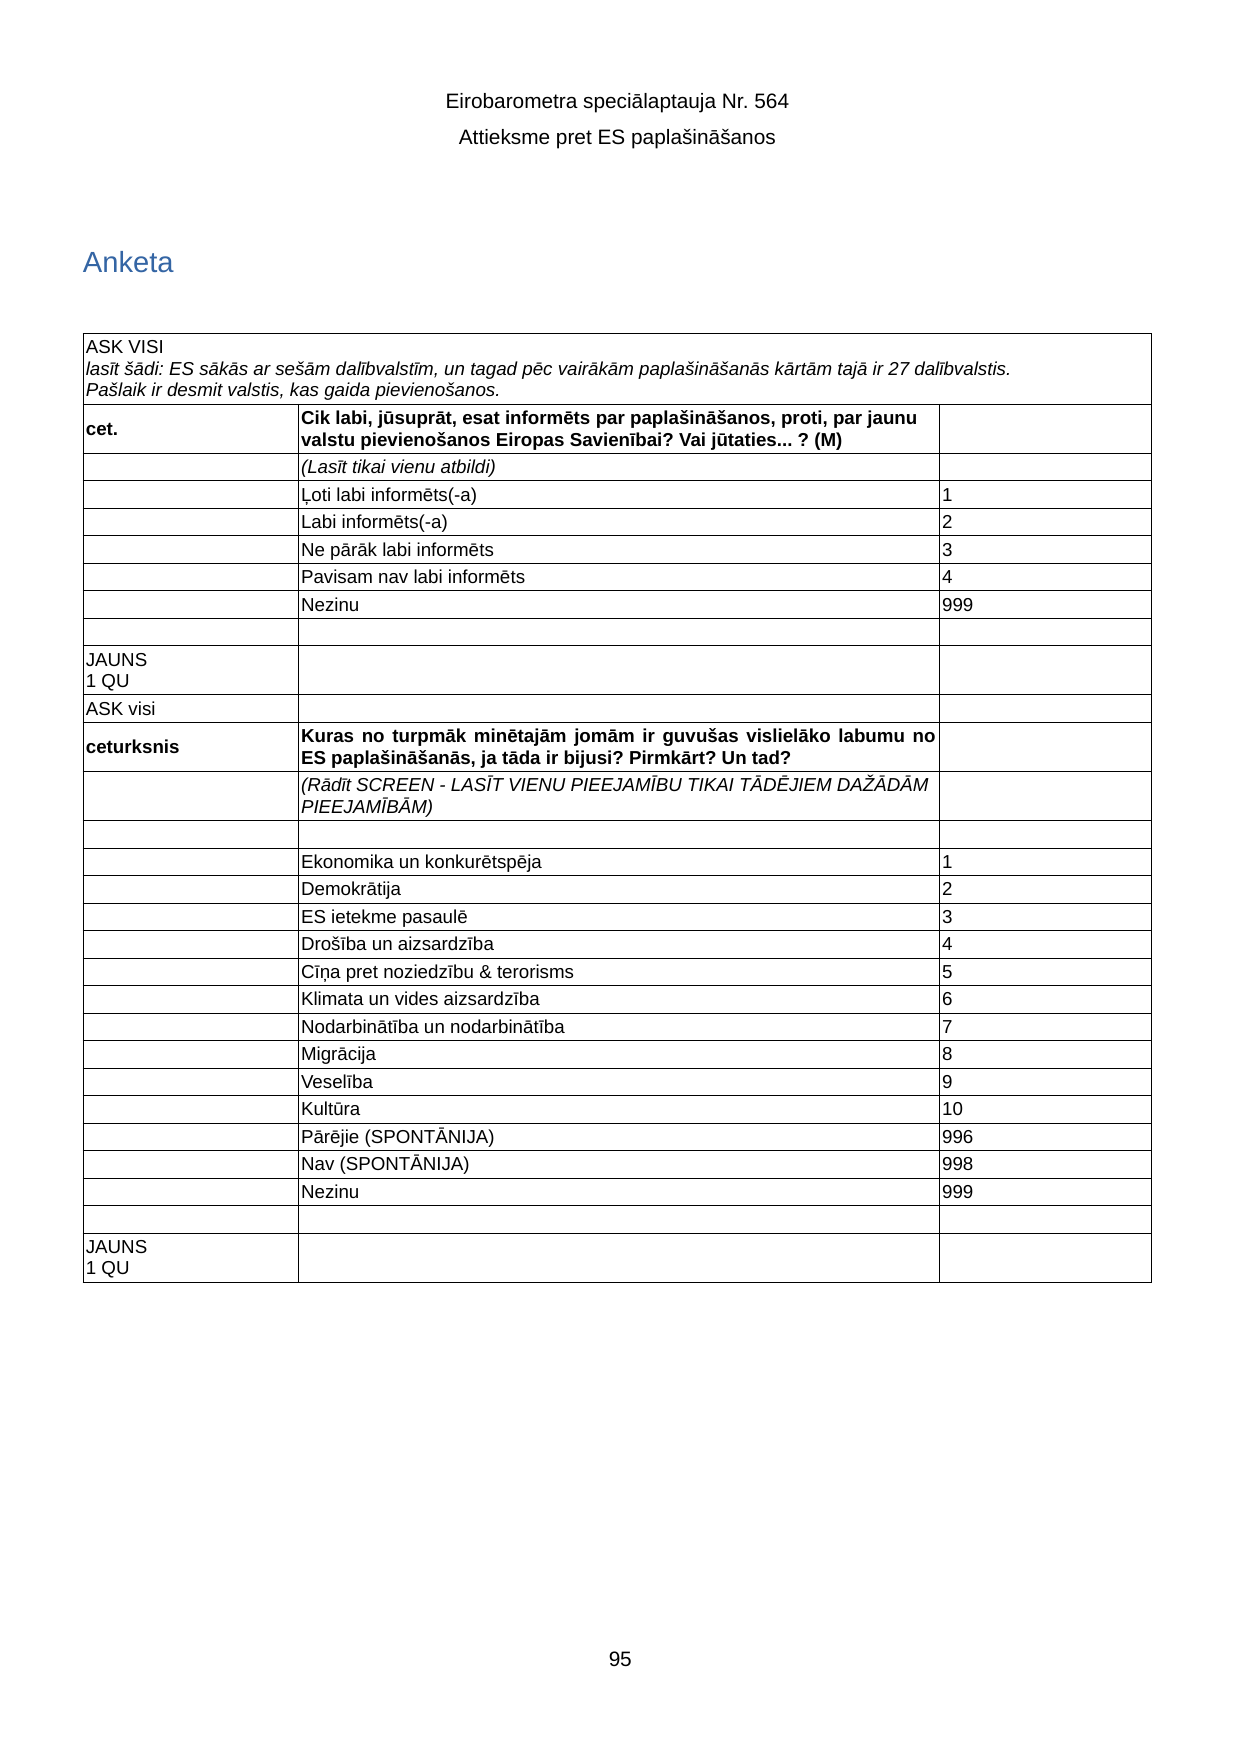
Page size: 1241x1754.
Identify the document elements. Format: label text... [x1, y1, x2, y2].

table_cell 996 [940, 1124, 1151, 1150]
table_cell [84, 849, 298, 875]
table_cell JAUNS 1 QU [84, 646, 298, 694]
table_cell Ekonomika un konkurētspēja [299, 849, 939, 875]
table_cell Cik labi, jūsuprāt, esat informēts par paplašināšanos, proti, par jaunu valstu pievienošanos Eiropas Savienībai? Vai jūtaties... ? (M) [299, 405, 939, 453]
table_cell Drošība un aizsardzība [299, 931, 939, 957]
table_cell Kultūra [299, 1096, 939, 1122]
table_cell [299, 1206, 939, 1232]
table_cell [299, 695, 939, 722]
table_cell Ļoti labi informēts(-a) [299, 481, 939, 508]
table_cell [84, 591, 298, 618]
table_cell Migrācija [299, 1041, 939, 1067]
table_cell [84, 481, 298, 508]
table_cell 999 [940, 1179, 1151, 1205]
table_cell ceturksnis [84, 723, 298, 771]
table_cell Nodarbinātība un nodarbinātība [299, 1014, 939, 1040]
table_cell 9 [940, 1069, 1151, 1095]
table_cell [84, 564, 298, 590]
table_cell [84, 1014, 298, 1040]
table_cell [84, 454, 298, 480]
table_cell 3 [940, 904, 1151, 930]
table_cell [299, 1234, 939, 1282]
table_cell [940, 1234, 1151, 1282]
table_cell [84, 1069, 298, 1095]
table_cell 7 [940, 1014, 1151, 1040]
table_cell 998 [940, 1151, 1151, 1177]
table_cell 5 [940, 959, 1151, 985]
table_cell 2 [940, 509, 1151, 535]
table_cell [299, 619, 939, 645]
table_cell [84, 1179, 298, 1205]
table_cell [940, 772, 1151, 820]
table_cell Ne pārāk labi informēts [299, 536, 939, 563]
table_cell cet. [84, 405, 298, 453]
table_cell [940, 646, 1151, 694]
table_cell 8 [940, 1041, 1151, 1067]
table_cell [940, 821, 1151, 847]
table_cell [84, 509, 298, 535]
table_cell [84, 931, 298, 957]
table_cell [940, 619, 1151, 645]
table_cell [940, 405, 1151, 453]
table_cell (Lasīt tikai vienu atbildi) [299, 454, 939, 480]
table_cell 6 [940, 986, 1151, 1012]
table_cell [299, 821, 939, 847]
table_cell ES ietekme pasaulē [299, 904, 939, 930]
table_cell Pavisam nav labi informēts [299, 564, 939, 590]
table_cell [940, 695, 1151, 722]
table_cell [940, 1206, 1151, 1232]
table_cell [84, 772, 298, 820]
table_cell 2 [940, 876, 1151, 902]
table_cell [940, 454, 1151, 480]
table_cell Nezinu [299, 591, 939, 618]
table_cell [84, 959, 298, 985]
table_cell [84, 904, 298, 930]
table_cell 999 [940, 591, 1151, 618]
table_cell 1 [940, 849, 1151, 875]
table_cell Nezinu [299, 1179, 939, 1205]
table_cell Labi informēts(-a) [299, 509, 939, 535]
table_cell 4 [940, 564, 1151, 590]
table_cell 10 [940, 1096, 1151, 1122]
table_cell Veselība [299, 1069, 939, 1095]
table_cell Kuras no turpmāk minētajām jomām ir guvušas vislielāko labumu no ES paplašināšanās, ja tāda ir bijusi? Pirmkārt? Un tad? [299, 723, 939, 771]
table_cell [84, 1151, 298, 1177]
table_cell Demokrātija [299, 876, 939, 902]
subtitle Anketa [83, 245, 1157, 278]
table_cell [84, 986, 298, 1012]
table_cell [84, 1096, 298, 1122]
table_cell [299, 646, 939, 694]
table_cell [84, 1124, 298, 1150]
table_header ASK VISI lasīt šādi: ES sākās ar sešām dalībvalstīm, un tagad pēc vairākām paplašināšanās kārtām tajā ir 27 dalībvalstis. Pašlaik ir desmit valstis, kas gaida pievienošanos. [84, 334, 1151, 404]
table_cell Klimata un vides aizsardzība [299, 986, 939, 1012]
table_cell 1 [940, 481, 1151, 508]
table_cell 3 [940, 536, 1151, 563]
table_cell Cīņa pret noziedzību & terorisms [299, 959, 939, 985]
table_cell [84, 876, 298, 902]
table_cell ASK visi [84, 695, 298, 722]
table_cell 4 [940, 931, 1151, 957]
table_cell Nav (SPONTĀNIJA) [299, 1151, 939, 1177]
table_cell [84, 821, 298, 847]
table_cell (Rādīt SCREEN - LASĪT VIENU PIEEJAMĪBU TIKAI TĀDĒJIEM DAŽĀDĀM PIEEJAMĪBĀM) [299, 772, 939, 820]
table_cell [84, 1206, 298, 1232]
table_cell JAUNS 1 QU [84, 1234, 298, 1282]
table_cell Pārējie (SPONTĀNIJA) [299, 1124, 939, 1150]
table_cell [84, 619, 298, 645]
table_cell [84, 1041, 298, 1067]
table_cell [84, 536, 298, 563]
table_cell [940, 723, 1151, 771]
